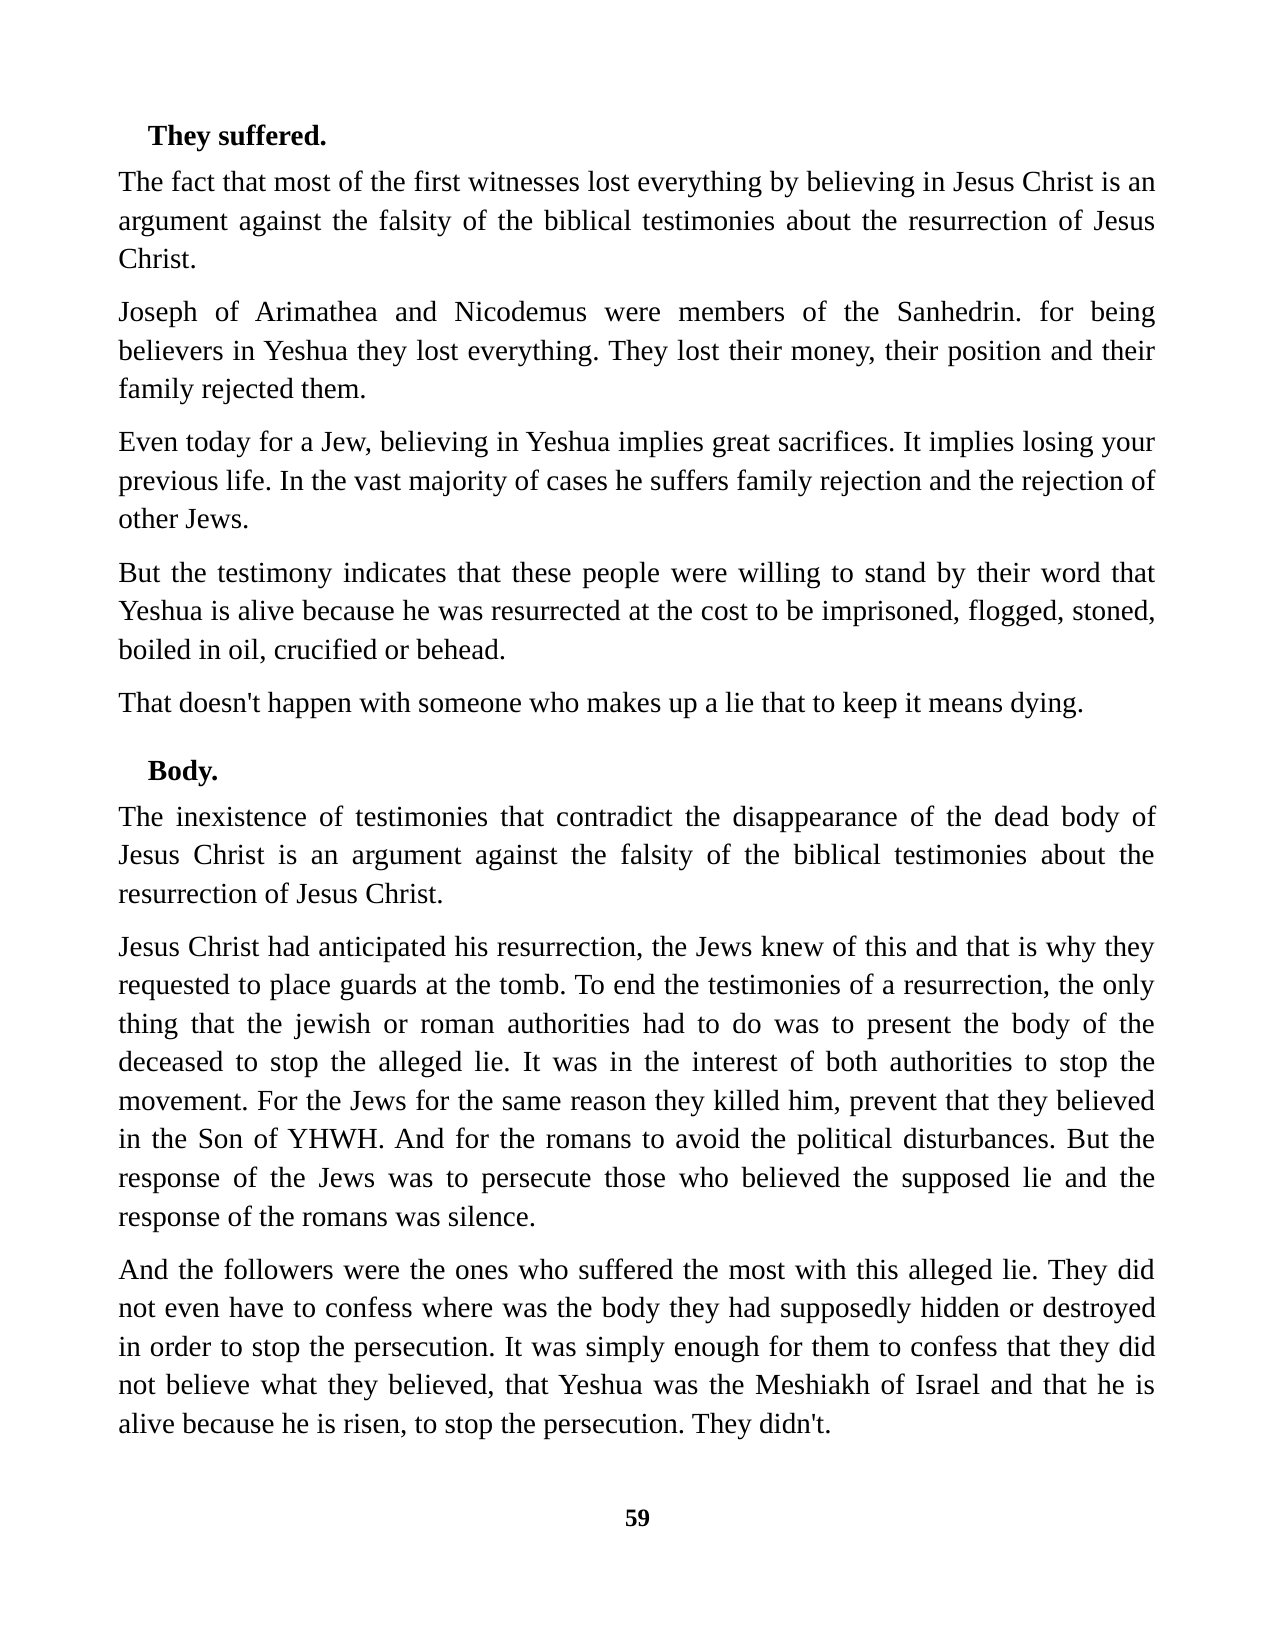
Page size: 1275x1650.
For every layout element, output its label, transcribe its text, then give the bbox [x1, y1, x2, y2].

text The inexistence of testimonies that contradict the disappearance of the dead body of Jesus Christ is an argument against the falsity of the biblical testimonies about the resurrection of Jesus Christ. [118, 799, 1157, 909]
text And the followers were the ones who suffered the most with this alleged lie. They did not even have to confess where was the body they had supposedly hidden or destroyed in order to stop the persecution. It was simply enough for them to confess that they did not believe what they believed, that Yeshua was the Meshiakh of Israel and that he is alive because he is risen, to stop the persecution. They didn't. [118, 1252, 1157, 1439]
subtitle They suffered. [148, 118, 1157, 152]
text Jesus Christ had anticipated his resurrection, the Jews knew of this and that is why they requested to place guards at the tomb. To end the testimonies of a resurrection, the only thing that the jewish or roman authorities had to do was to present the body of the deceased to stop the alleged lie. It was in the interest of both authorities to stop the movement. For the Jews for the same reason they killed him, prevent that they believed in the Son of YHWH. And for the romans to avoid the political disturbances. But the response of the Jews was to persecute those who believed the supposed lie and the response of the romans was silence. [118, 929, 1157, 1232]
subtitle Body. [148, 753, 1157, 786]
text Even today for a Jew, believing in Yeshua implies great sacrifices. It implies losing your previous life. In the vast majority of cases he suffers family rejection and the rejection of other Jews. [118, 424, 1157, 535]
text Joseph of Arimathea and Nicodemus were members of the Sanhedrin. for being believers in Yeshua they lost everything. They lost their money, their position and their family rejected them. [118, 294, 1157, 405]
text That doesn't happen with someone who makes up a lie that to keep it means dying. [118, 685, 1157, 718]
text But the testimony indicates that these people were willing to stand by their word that Yeshua is alive because he was resurrected at the cost to be imprisoned, flogged, stoned, boiled in oil, crucified or behead. [118, 555, 1157, 665]
text The fact that most of the first witnesses lost everything by believing in Jesus Christ is an argument against the falsity of the biblical testimonies about the resurrection of Jesus Christ. [118, 164, 1157, 275]
